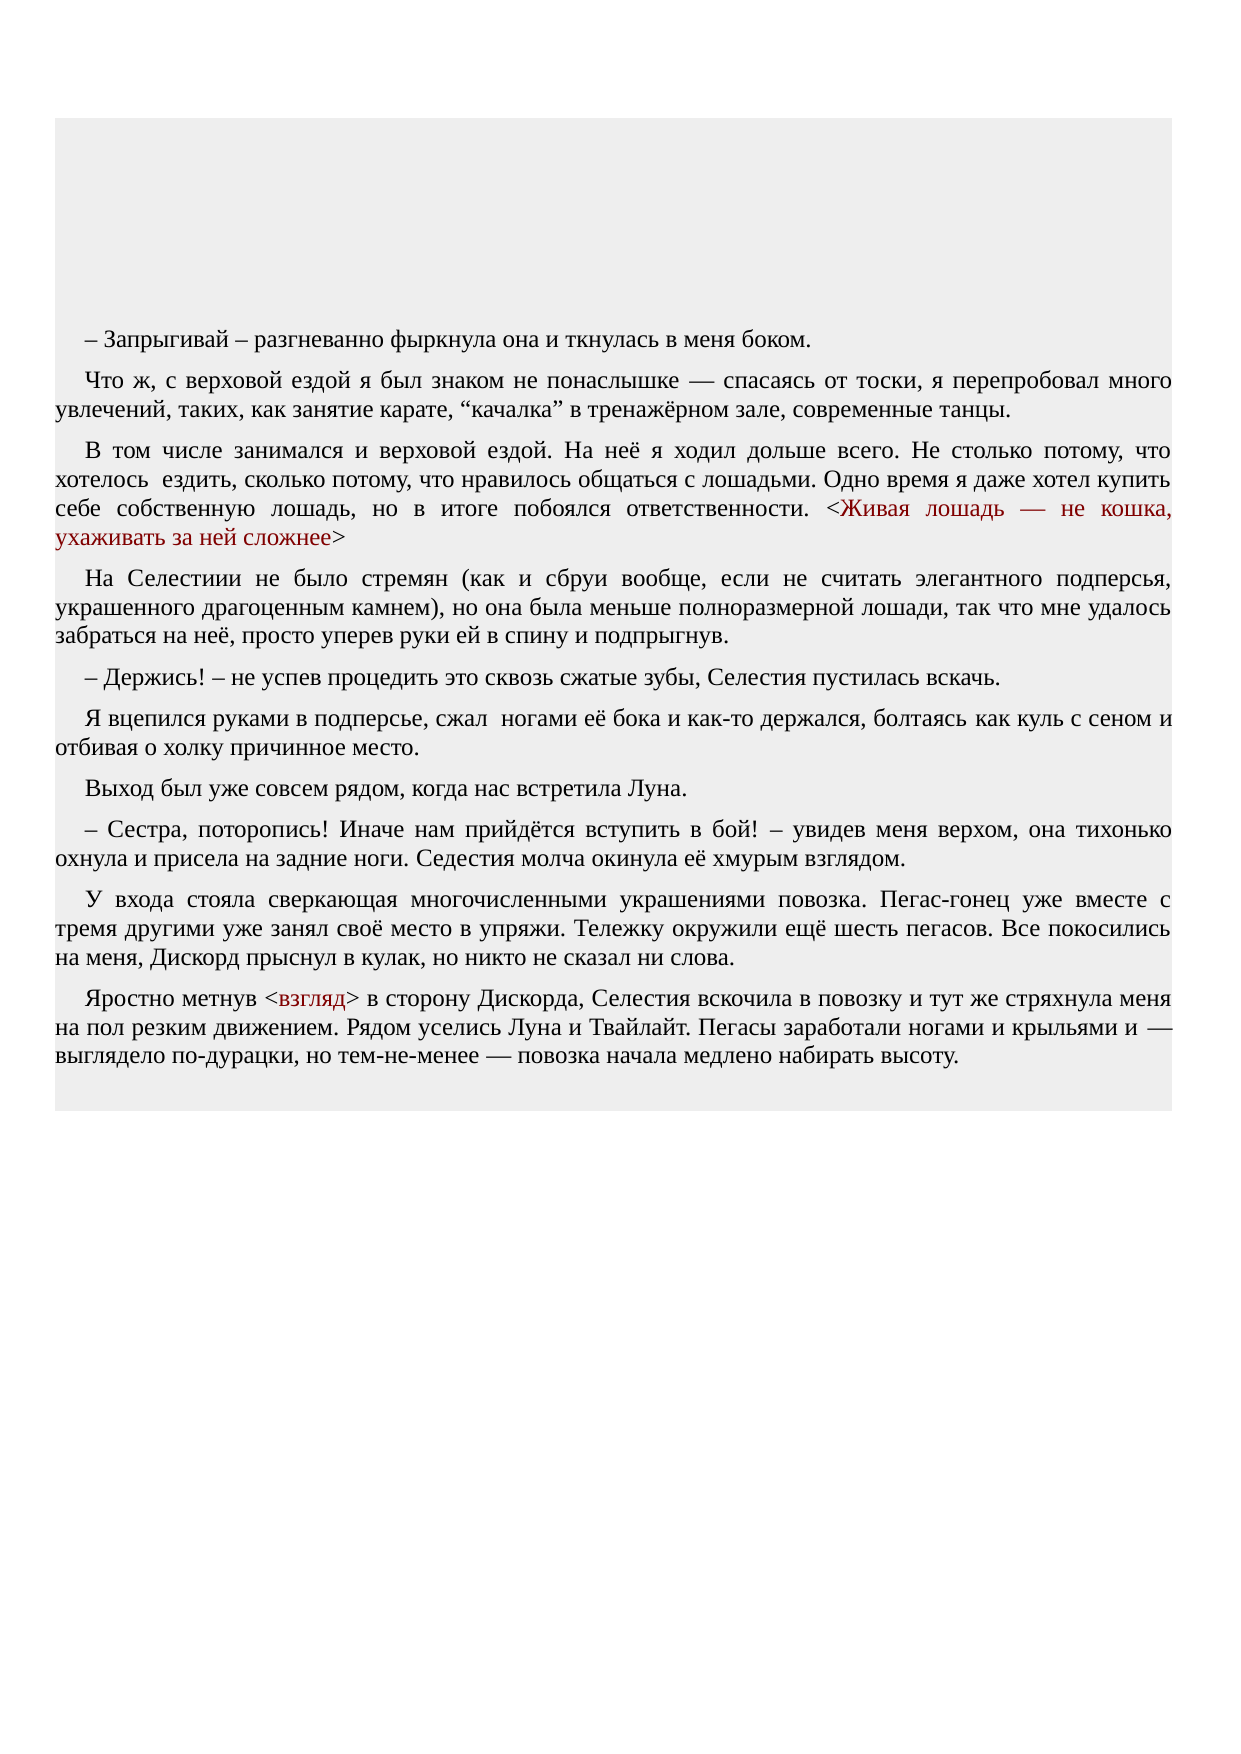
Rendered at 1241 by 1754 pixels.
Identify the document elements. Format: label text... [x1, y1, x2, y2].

text На Селестиии не было стремян (как и сбруи вообще, если не считать элегантного подперсья, украшенного драгоценным камнем), но она была меньше полноразмерной лошади, так что мне удалось забраться на неё, просто уперев руки ей в спину и подпрыгнув. [55, 563, 1172, 649]
text – Держись! – не успев процедить это сквозь сжатые зубы, Селестия пустилась вскачь. [55, 662, 1172, 691]
text Яростно метнув <взгляд> в сторону Дискорда, Селестия вскочила в повозку и тут же стряхнула меня на пол резким движением. Рядом уселись Луна и Твайлайт. Пегасы заработали ногами и крыльями и — выглядело по-дурацки, но тем-не-менее — повозка начала медлено набирать высоту. [55, 983, 1172, 1069]
text Что ж, с верховой ездой я был знаком не понаслышке — спасаясь от тоски, я перепробовал много увлечений, таких, как занятие карате, “качалка” в тренажёрном зале, современные танцы. [55, 366, 1172, 423]
text Выход был уже совсем рядом, когда нас встретила Луна. [55, 773, 1172, 802]
text У входа стояла сверкающая многочисленными украшениями повозка. Пегас-гонец уже вместе с тремя другими уже занял своё место в упряжи. Тележку окружили ещё шесть пегасов. Все покосились на меня, Дискорд прыснул в кулак, но никто не сказал ни слова. [55, 884, 1172, 971]
text В том числе занимался и верховой ездой. На неё я ходил дольше всего. Не столько потому, что хотелось ездить, сколько потому, что нравилось общаться с лошадьми. Одно время я даже хотел купить себе собственную лошадь, но в итоге побоялся ответственности. <Живая лошадь — не кошка, ухаживать за ней сложнее> [55, 436, 1172, 551]
text – Запрыгивай – разгневанно фыркнула она и ткнулась в меня боком. [55, 324, 1172, 353]
text Я вцепился руками в подперсье, сжал ногами её бока и как-то держался, болтаясь как куль с сеном и отбивая о холку причинное место. [55, 703, 1172, 761]
text – Сестра, поторопись! Иначе нам прийдётся вступить в бой! – увидев меня верхом, она тихонько охнула и присела на задние ноги. Седестия молча окинула её хмурым взглядом. [55, 814, 1172, 872]
